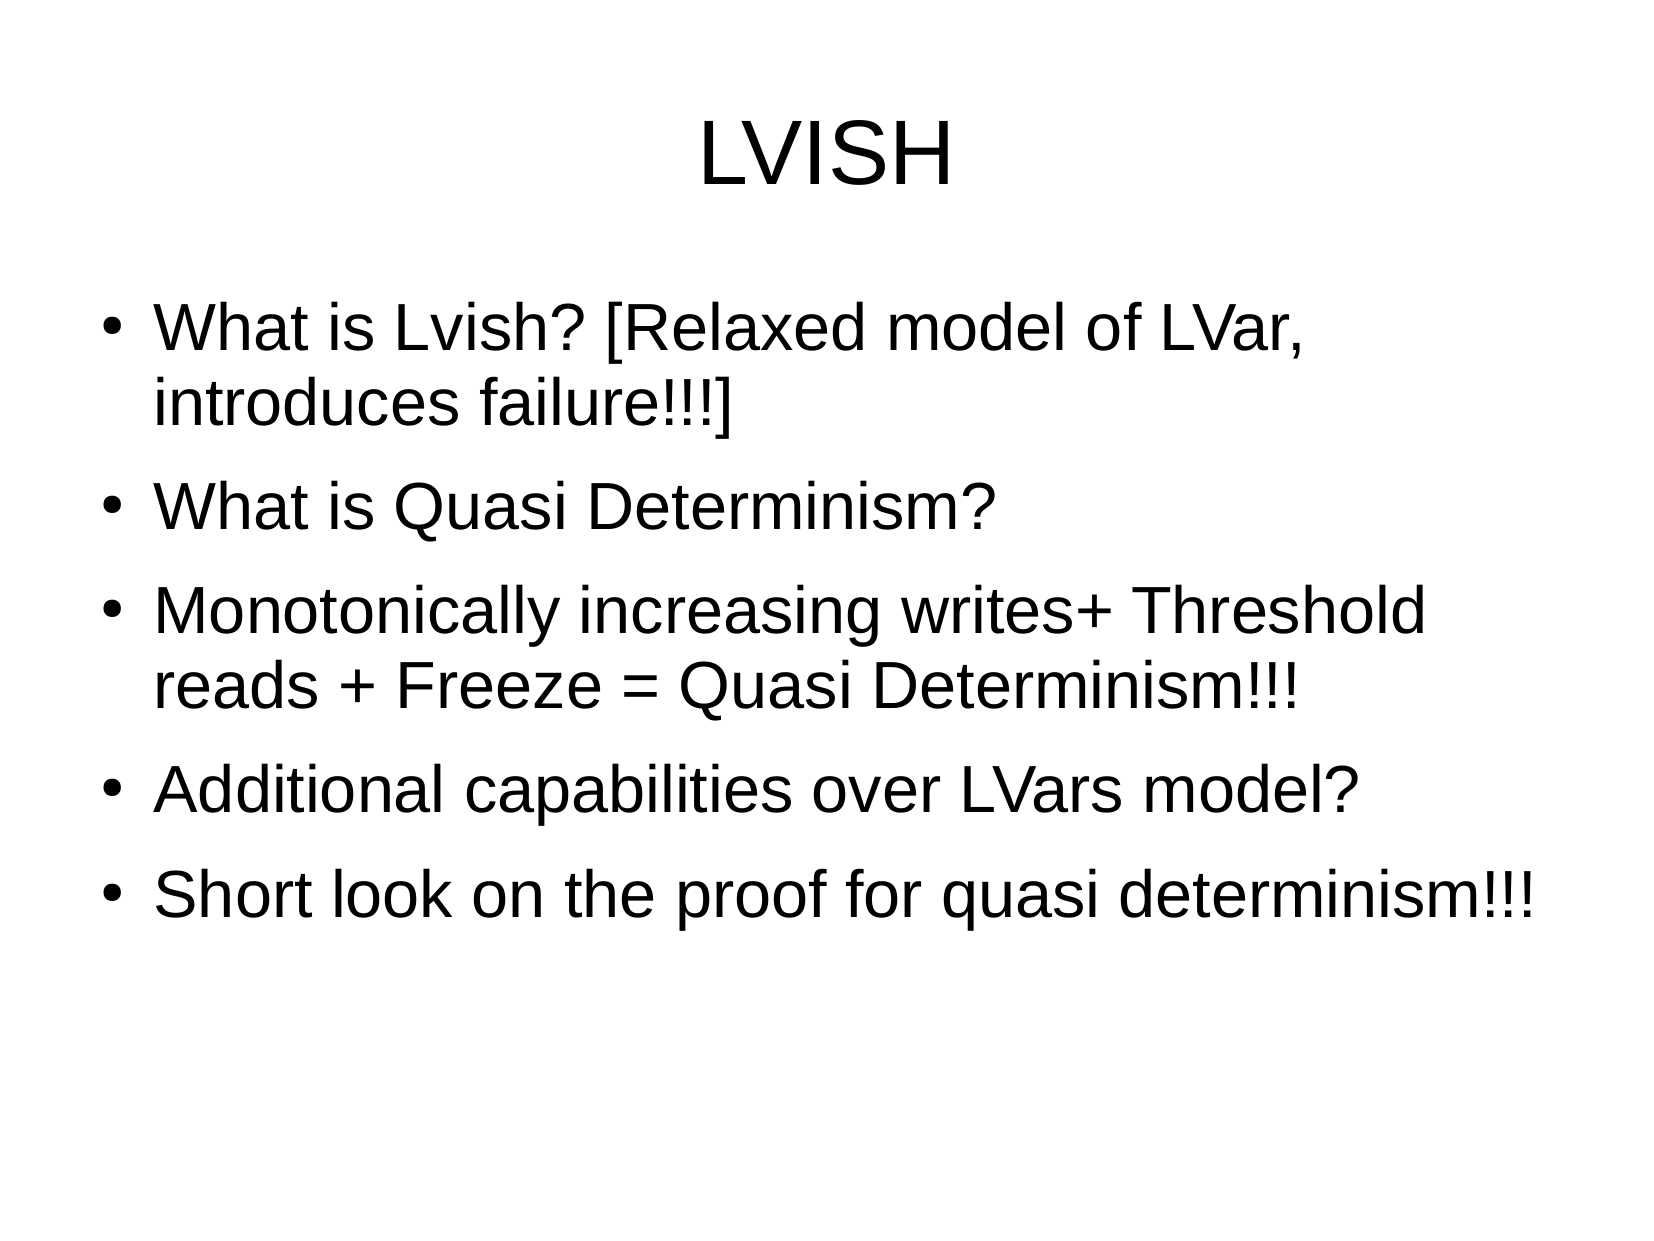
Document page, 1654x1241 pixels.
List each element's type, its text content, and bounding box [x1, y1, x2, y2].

list What is Lvish? [Relaxed model of LVar, introduces failure!!!] What is Quasi Determinism? Monotonically increasing writes+ Threshold reads + Freeze = Quasi Determinism!!! Additional capabilities over LVars model? Short look on the proof for quasi determinism!!! [82, 290, 1571, 1109]
title LVISH [82, 49, 1571, 257]
